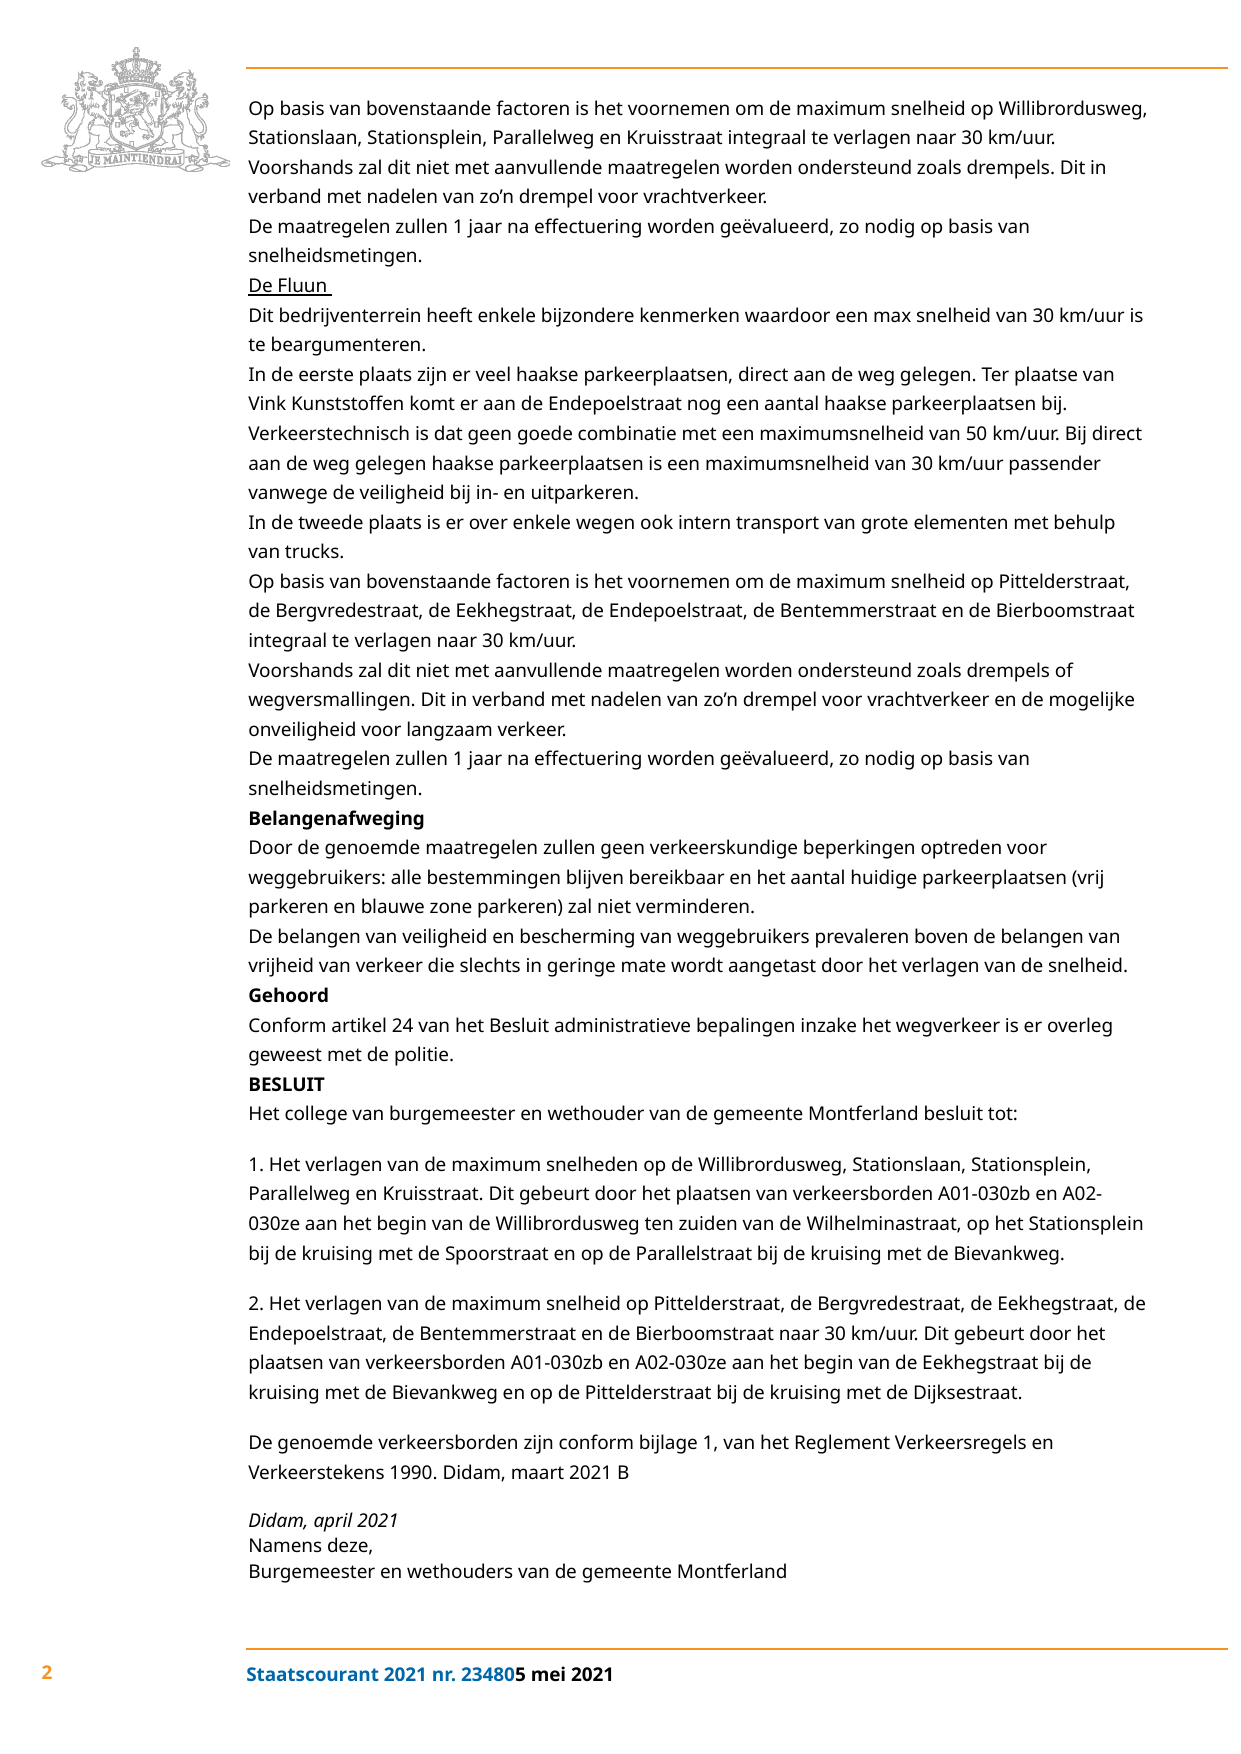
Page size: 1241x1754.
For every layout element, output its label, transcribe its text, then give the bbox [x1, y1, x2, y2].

text De maatregelen zullen 1 jaar na effectuering worden geëvalueerd, zo nodig op basis van snelheidsmetingen. [248, 213, 1152, 268]
text Belangenafweging [248, 805, 1152, 831]
text Voorshands zal dit niet met aanvullende maatregelen worden ondersteund zoals drempels of wegversmallingen. Dit in verband met nadelen van zo’n drempel voor vrachtverkeer en de mogelijke onveiligheid voor langzaam verkeer. [248, 657, 1152, 742]
picture [41, 47, 231, 172]
text De genoemde verkeersborden zijn conform bijlage 1, van het Reglement Verkeersregels en Verkeerstekens 1990. Didam, maart 2021 B [248, 1429, 1152, 1485]
text De Fluun [248, 272, 1152, 298]
text Burgemeester en wethouders van de gemeente Montferland [248, 1558, 1152, 1584]
text In de eerste plaats zijn er veel haakse parkeerplaatsen, direct aan de weg gelegen. Ter plaatse van Vink Kunststoffen komt er aan de Endepoelstraat nog een aantal haakse parkeerplaatsen bij. [248, 361, 1152, 416]
text Door de genoemde maatregelen zullen geen verkeerskundige beperkingen optreden voor weggebruikers: alle bestemmingen blijven bereikbaar en het aantal huidige parkeerplaatsen (vrij parkeren en blauwe zone parkeren) zal niet verminderen. [248, 834, 1152, 919]
text Namens deze, [248, 1532, 1152, 1558]
text Op basis van bovenstaande factoren is het voornemen om de maximum snelheid op Pittelderstraat, de Bergvredestraat, de Eekhegstraat, de Endepoelstraat, de Bentemmerstraat en de Bierboomstraat integraal te verlagen naar 30 km/uur. [248, 568, 1152, 653]
text Voorshands zal dit niet met aanvullende maatregelen worden ondersteund zoals drempels. Dit in verband met nadelen van zo’n drempel voor vrachtverkeer. [248, 154, 1152, 209]
text 2. Het verlagen van de maximum snelheid op Pittelderstraat, de Bergvredestraat, de Eekhegstraat, de Endepoelstraat, de Bentemmerstraat en de Bierboomstraat naar 30 km/uur. Dit gebeurt door het plaatsen van verkeersborden A01-030zb en A02-030ze aan het begin van de Eekhegstraat bij de kruising met de Bievankweg en op de Pittelderstraat bij de kruising met de Dijksestraat. [248, 1290, 1152, 1405]
text Op basis van bovenstaande factoren is het voornemen om de maximum snelheid op Willibrordusweg, Stationslaan, Stationsplein, Parallelweg en Kruisstraat integraal te verlagen naar 30 km/uur. [248, 95, 1152, 150]
text Didam, april 2021 [248, 1507, 1152, 1532]
text In de tweede plaats is er over enkele wegen ook intern transport van grote elementen met behulp van trucks. [248, 509, 1152, 564]
text Het college van burgemeester en wethouder van de gemeente Montferland besluit tot: [248, 1101, 1152, 1126]
text De belangen van veiligheid en bescherming van weggebruikers prevaleren boven de belangen van vrijheid van verkeer die slechts in geringe mate wordt aangetast door het verlagen van de snelheid. [248, 923, 1152, 978]
text BESLUIT [248, 1071, 1152, 1097]
text De maatregelen zullen 1 jaar na effectuering worden geëvalueerd, zo nodig op basis van snelheidsmetingen. [248, 746, 1152, 801]
text Dit bedrijventerrein heeft enkele bijzondere kenmerken waardoor een max snelheid van 30 km/uur is te beargumenteren. [248, 302, 1152, 357]
text 1. Het verlagen van de maximum snelheden op de Willibrordusweg, Stationslaan, Stationsplein, Parallelweg en Kruisstraat. Dit gebeurt door het plaatsen van verkeersborden A01-030zb en A02-030ze aan het begin van de Willibrordusweg ten zuiden van de Wilhelminastraat, op het Stationsplein bij de kruising met de Spoorstraat en op de Parallelstraat bij de kruising met de Bievankweg. [248, 1151, 1152, 1266]
text Conform artikel 24 van het Besluit administratieve bepalingen inzake het wegverkeer is er overleg geweest met de politie. [248, 1012, 1152, 1067]
text Verkeerstechnisch is dat geen goede combinatie met een maximumsnelheid van 50 km/uur. Bij direct aan de weg gelegen haakse parkeerplaatsen is een maximumsnelheid van 30 km/uur passender vanwege de veiligheid bij in- en uitparkeren. [248, 420, 1152, 505]
text Gehoord [248, 982, 1152, 1008]
